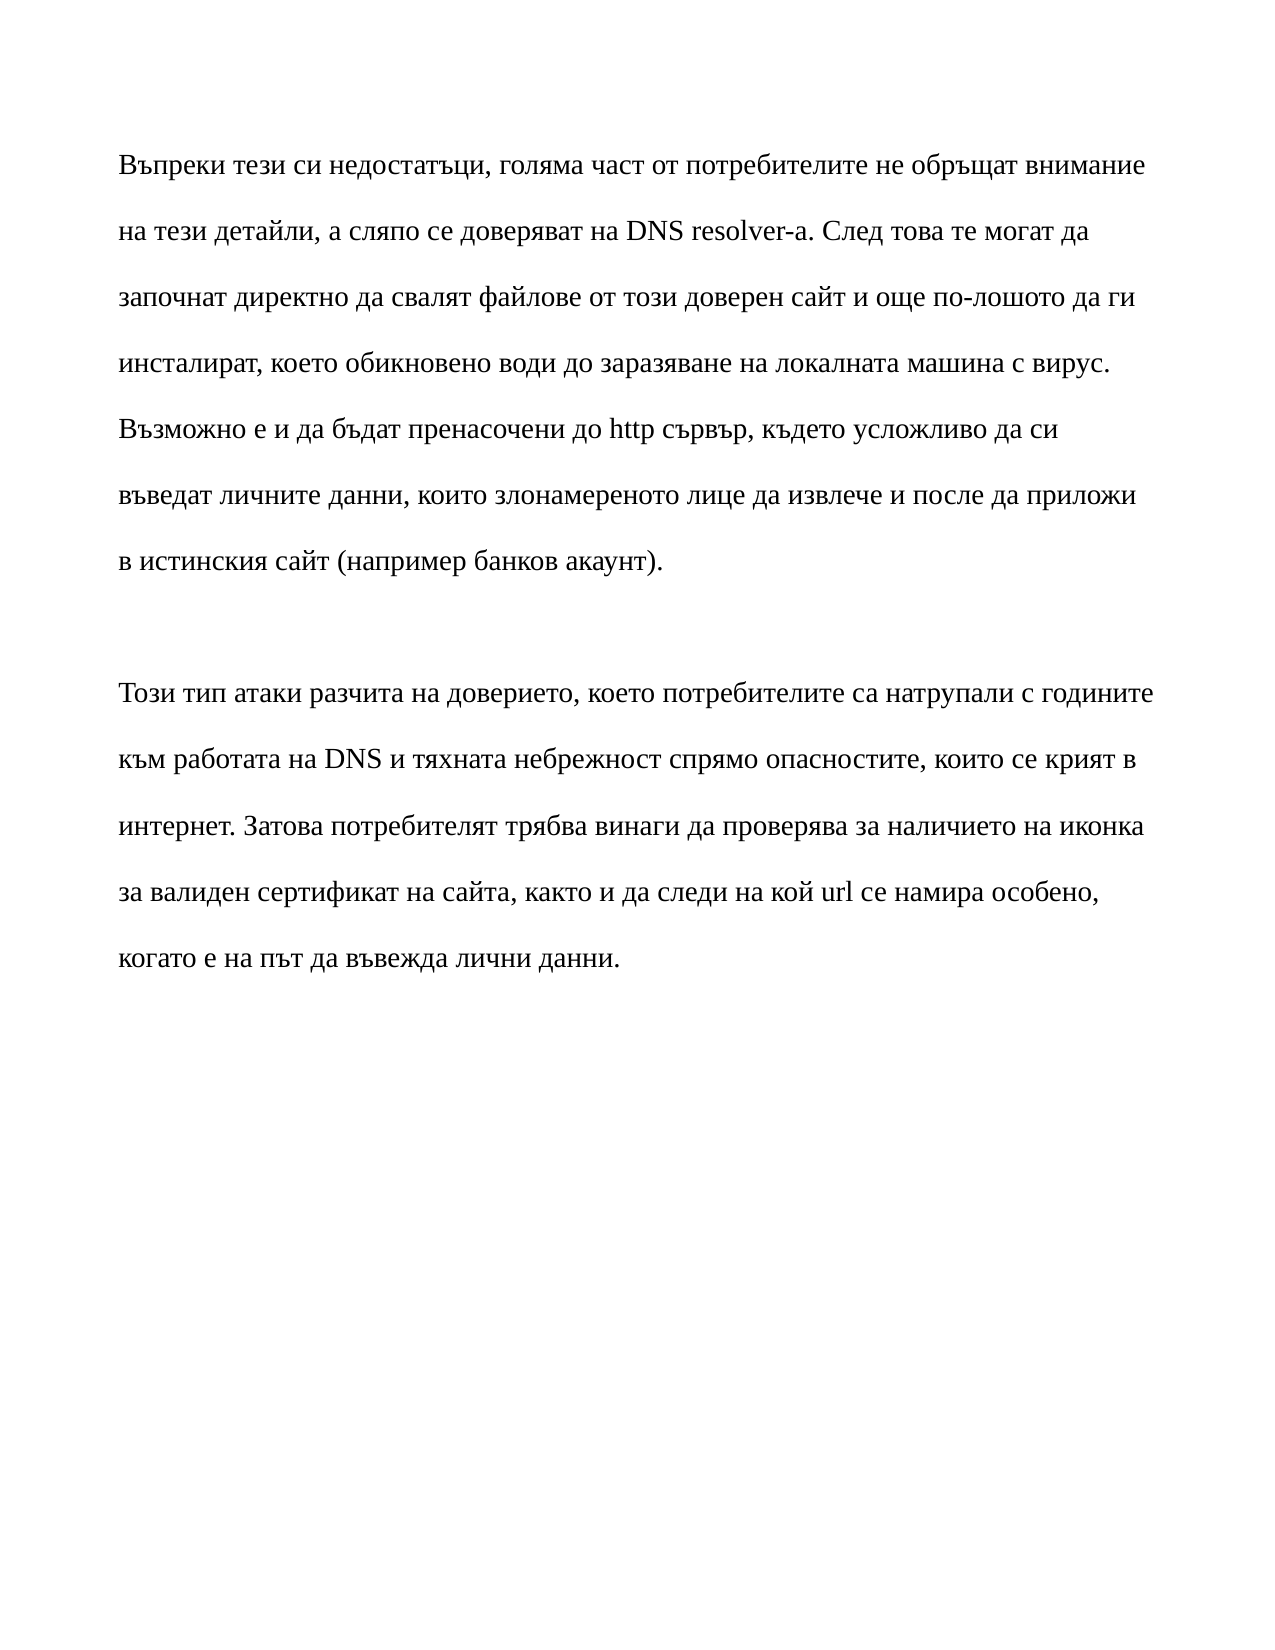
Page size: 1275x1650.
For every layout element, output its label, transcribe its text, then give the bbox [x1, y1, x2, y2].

text Въпреки тези си недостатъци, голяма част от потребителите не обръщат внимание на тези детайли, а сляпо се доверяват на DNS resolver-a. След това те могат да започнат директно да свалят файлове от този доверен сайт и още по-лошото да ги инсталират, което обикновено води до заразяване на локалната машина с вирус. Възможно е и да бъдат пренасочени до http сървър, където усложливо да си въведат личните данни, които злонамереното лице да извлече и после да приложи в истинския сайт (например банков акаунт). [118, 118, 1157, 577]
text Този тип атаки разчита на доверието, което потребителите са натрупали с годините към работата на DNS и тяхната небрежност спрямо опасностите, които се крият в интернет. Затова потребителят трябва винаги да проверява за наличието на иконка за валиден сертификат на сайта, както и да следи на кой url се намира особено, когато е на път да въвежда лични данни. [118, 648, 1157, 973]
